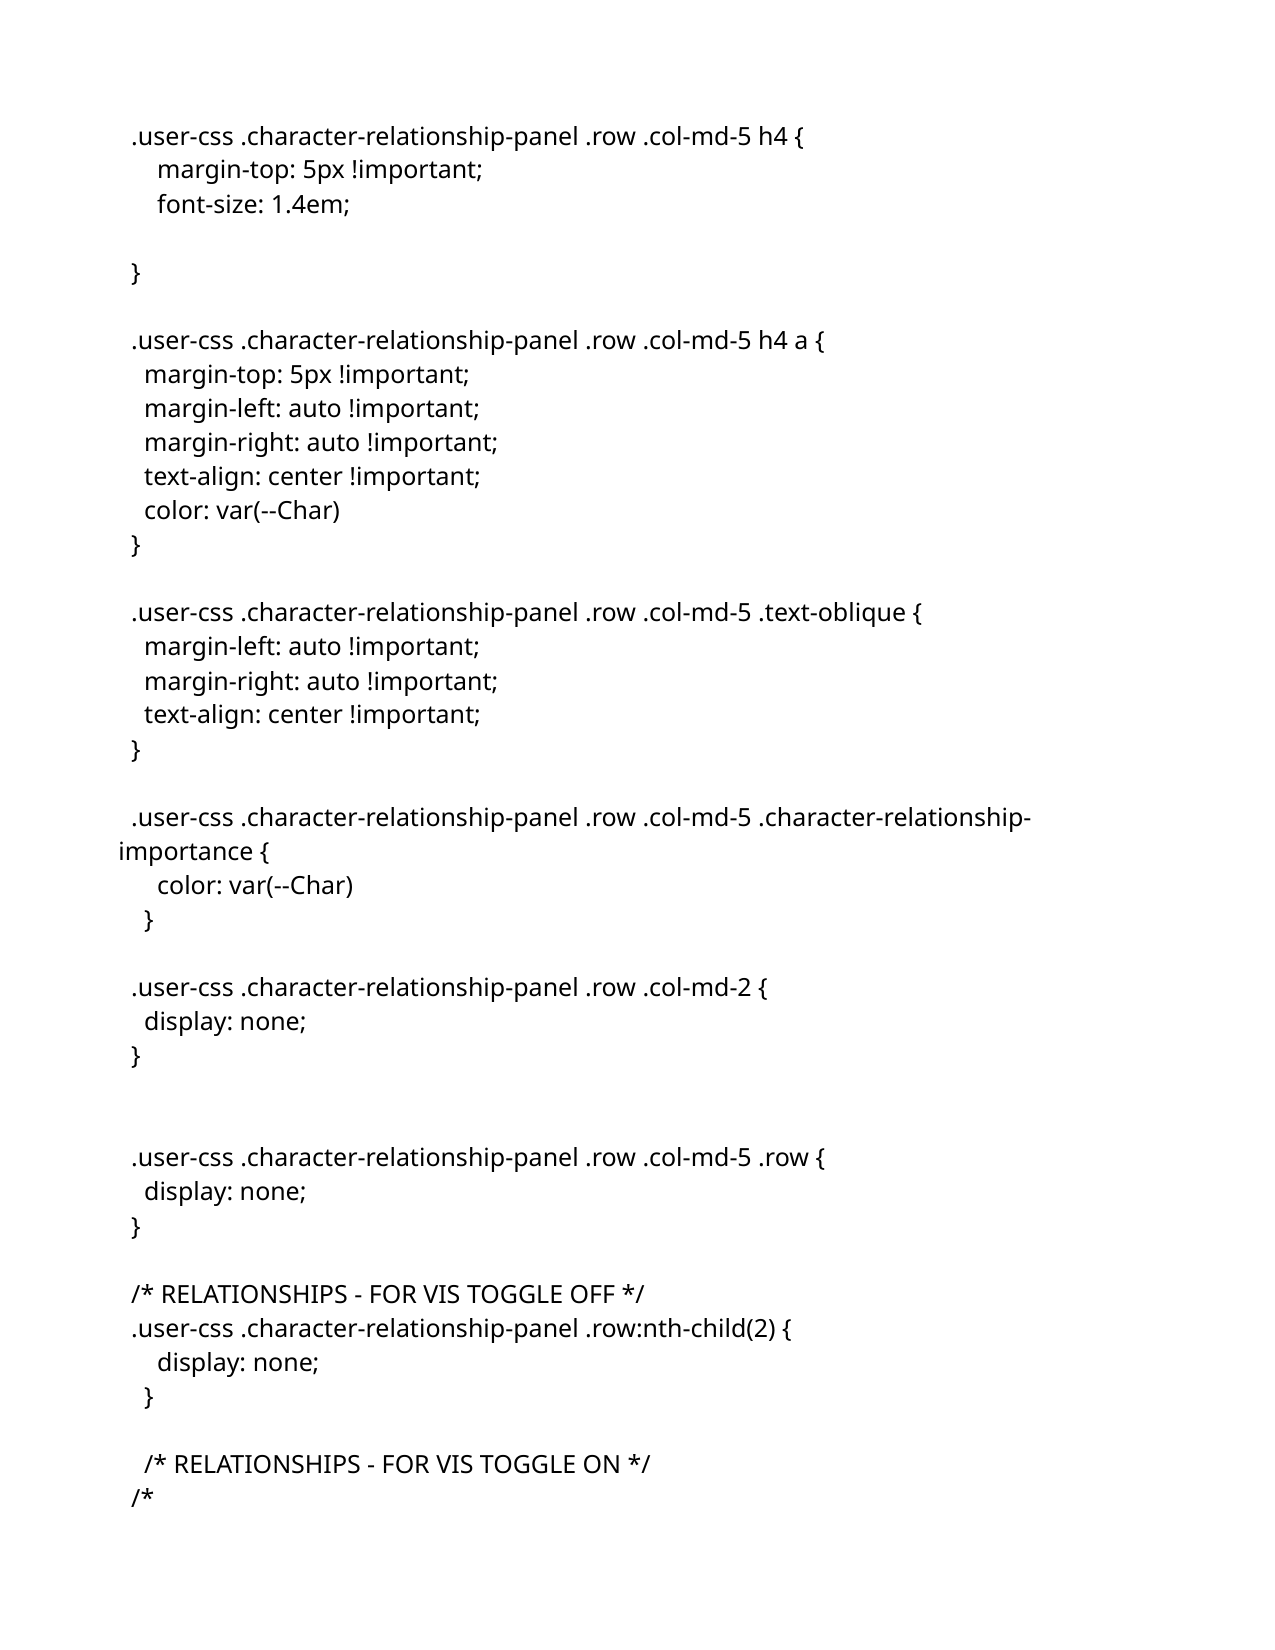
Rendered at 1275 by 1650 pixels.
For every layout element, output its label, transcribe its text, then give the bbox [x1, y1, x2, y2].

text .user-css .character-relationship-panel .row .col-md-5 h4 { margin-top: 5px !important; font-size: 1.4em; } .user-css .character-relationship-panel .row .col-md-5 h4 a { margin-top: 5px !important; margin-left: auto !important; margin-right: auto !important; text-align: center !important; color: var(--Char) } .user-css .character-relationship-panel .row .col-md-5 .text-oblique { margin-left: auto !important; margin-right: auto !important; text-align: center !important; } .user-css .character-relationship-panel .row .col-md-5 .character-relationship-importance { color: var(--Char) } .user-css .character-relationship-panel .row .col-md-2 { display: none; } .user-css .character-relationship-panel .row .col-md-5 .row { display: none; } /* RELATIONSHIPS - FOR VIS TOGGLE OFF */ .user-css .character-relationship-panel .row:nth-child(2) { display: none; } /* RELATIONSHIPS - FOR VIS TOGGLE ON */ /* [118, 118, 1157, 1515]
